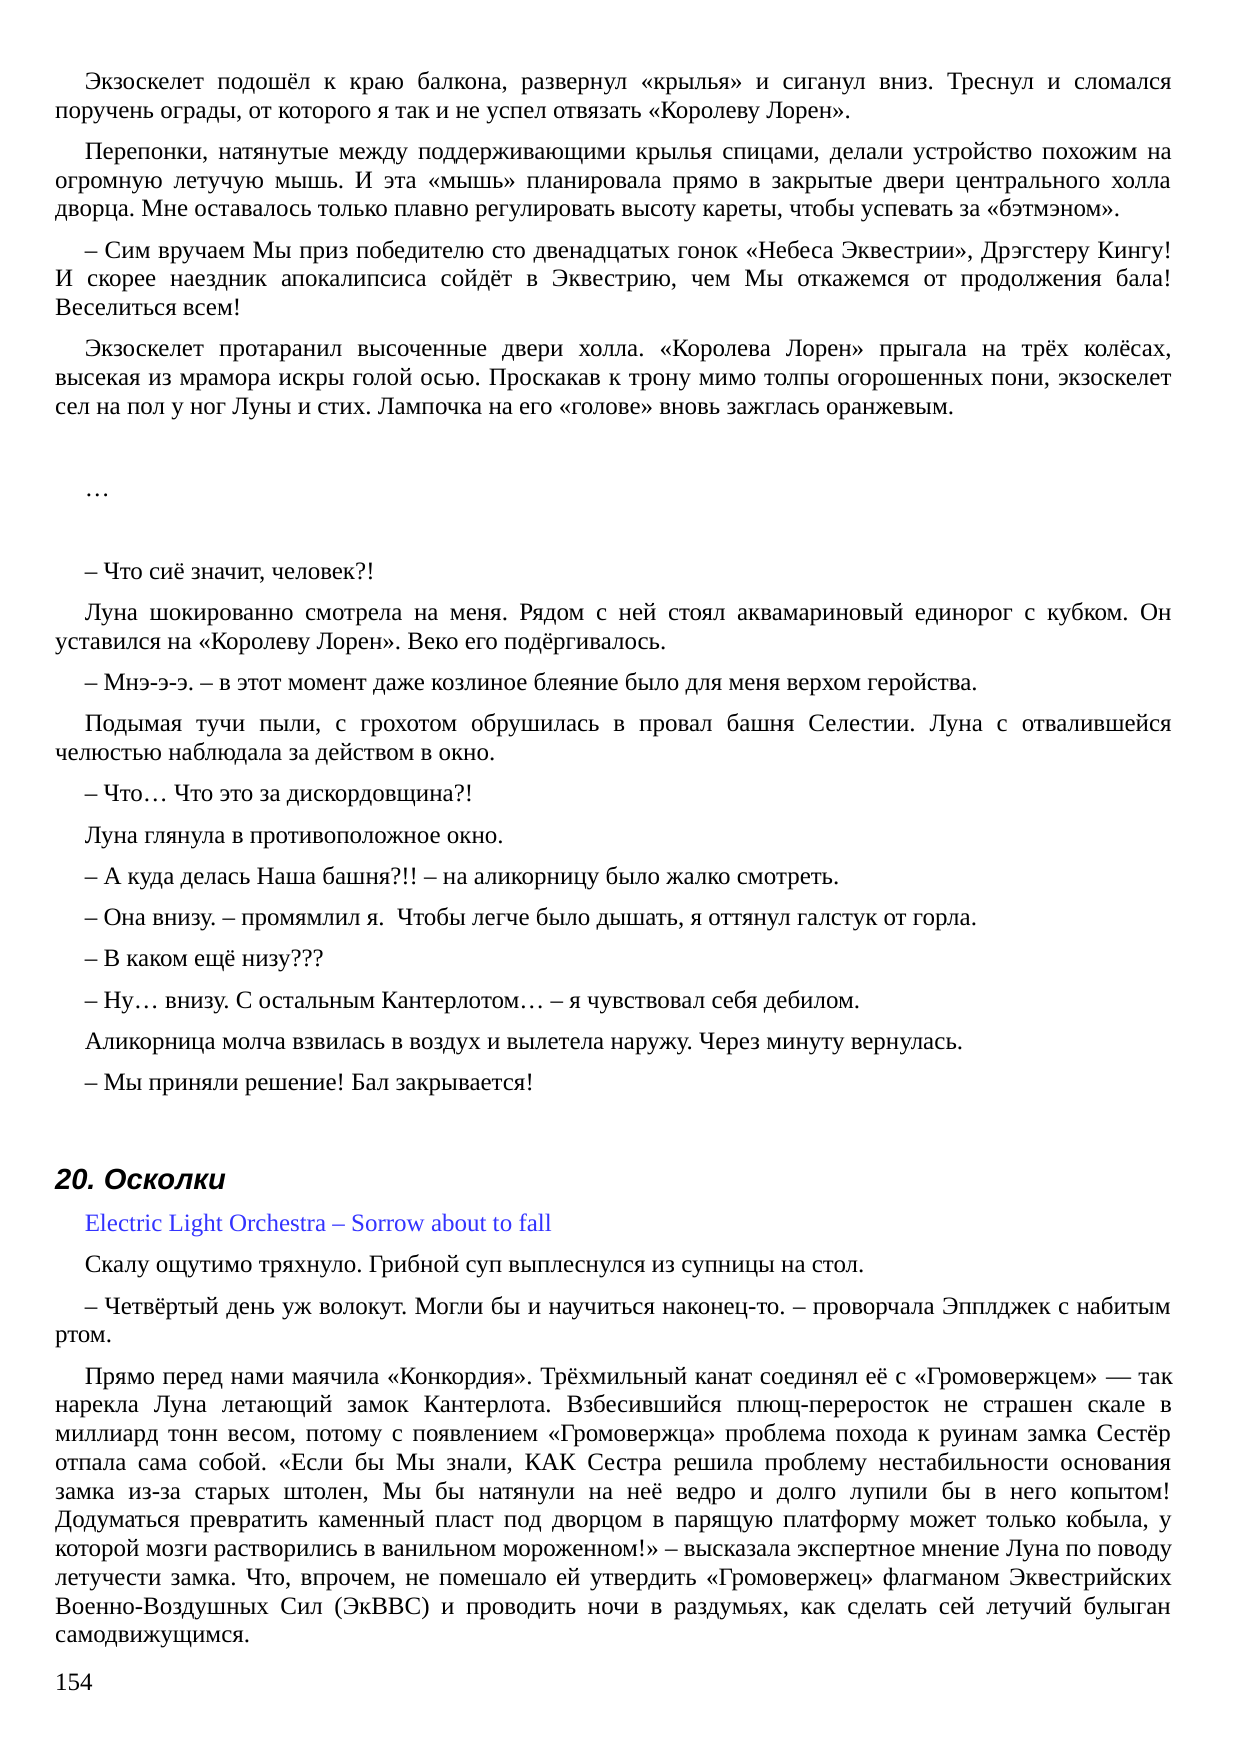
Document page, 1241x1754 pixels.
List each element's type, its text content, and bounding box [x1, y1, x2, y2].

text – Что сиё значит, человек?! [55, 556, 1173, 585]
text – В каком ещё низу??? [55, 943, 1173, 972]
text Экзоскелет протаранил высоченные двери холла. «Королева Лорен» прыгала на трёх колёсах, высекая из мрамора искры голой осью. Проскакав к трону мимо толпы огорошенных пони, экзоскелет сел на пол у ног Луны и стих. Лампочка на его «голове» вновь зажглась оранжевым. [55, 333, 1173, 420]
text … [55, 473, 1173, 502]
text Перепонки, натянутые между поддерживающими крылья спицами, делали устройство похожим на огромную летучую мышь. И эта «мышь» планировала прямо в закрытые двери центрального холла дворца. Мне оставалось только плавно регулировать высоту кареты, чтобы успевать за «бэтмэном». [55, 136, 1173, 222]
text – Сим вручаем Мы приз победителю сто двенадцатых гонок «Небеса Эквестрии», Дрэгстеру Кингу! И скорее наездник апокалипсиса сойдёт в Эквестрию, чем Мы откажемся от продолжения бала! Веселиться всем! [55, 235, 1173, 321]
text – А куда делась Наша башня?!! – на аликорницу было жалко смотреть. [55, 861, 1173, 890]
text Electric Light Orchestra – Sorrow about to fall [55, 1208, 1173, 1237]
text Луна шокированно смотрела на меня. Рядом с ней стоял аквамариновый единорог с кубком. Он уставился на «Королеву Лорен». Веко его подёргивалось. [55, 597, 1173, 655]
text Аликорница молча взвилась в воздух и вылетела наружу. Через минуту вернулась. [55, 1026, 1173, 1055]
text – Что… Что это за дискордовщина?! [55, 778, 1173, 807]
text Скалу ощутимо тряхнуло. Грибной суп выплеснулся из супницы на стол. [55, 1249, 1173, 1278]
text – Четвёртый день уж волокут. Могли бы и научиться наконец-то. – проворчала Эпплджек с набитым ртом. [55, 1291, 1173, 1348]
text – Она внизу. – промямлил я. Чтобы легче было дышать, я оттянул галстук от горла. [55, 902, 1173, 931]
text Экзоскелет подошёл к краю балкона, развернул «крылья» и сиганул вниз. Треснул и сломался поручень ограды, от которого я так и не успел отвязать «Королеву Лорен». [55, 66, 1173, 123]
subtitle 20. Осколки [55, 1162, 1173, 1196]
text – Ну… внизу. С остальным Кантерлотом… – я чувствовал себя дебилом. [55, 985, 1173, 1013]
text Прямо перед нами маячила «Конкордия». Трёхмильный канат соединял её с «Громовержцем» — так нарекла Луна летающий замок Кантерлота. Взбесившийся плющ-переросток не страшен скале в миллиард тонн весом, потому с появлением «Громовержца» проблема похода к руинам замка Сестёр отпала сама собой. «Если бы Мы знали, КАК Сестра решила проблему нестабильности основания замка из-за старых штолен, Мы бы натянули на неё ведро и долго лупили бы в него копытом! Додуматься превратить каменный пласт под дворцом в парящую платформу может только кобыла, у которой мозги растворились в ванильном мороженном!» – высказала экспертное мнение Луна по поводу летучести замка. Что, впрочем, не помешало ей утвердить «Громовержец» флагманом Эквестрийских Военно-Воздушных Сил (ЭкВВС) и проводить ночи в раздумьях, как сделать сей летучий булыган самодвижущимся. [55, 1361, 1173, 1648]
text – Мы приняли решение! Бал закрывается! [55, 1067, 1173, 1096]
text Подымая тучи пыли, с грохотом обрушилась в провал башня Селестии. Луна с отвалившейся челюстью наблюдала за действом в окно. [55, 708, 1173, 766]
text – Мнэ-э-э. – в этот момент даже козлиное блеяние было для меня верхом геройства. [55, 667, 1173, 696]
text Луна глянула в противоположное окно. [55, 820, 1173, 848]
